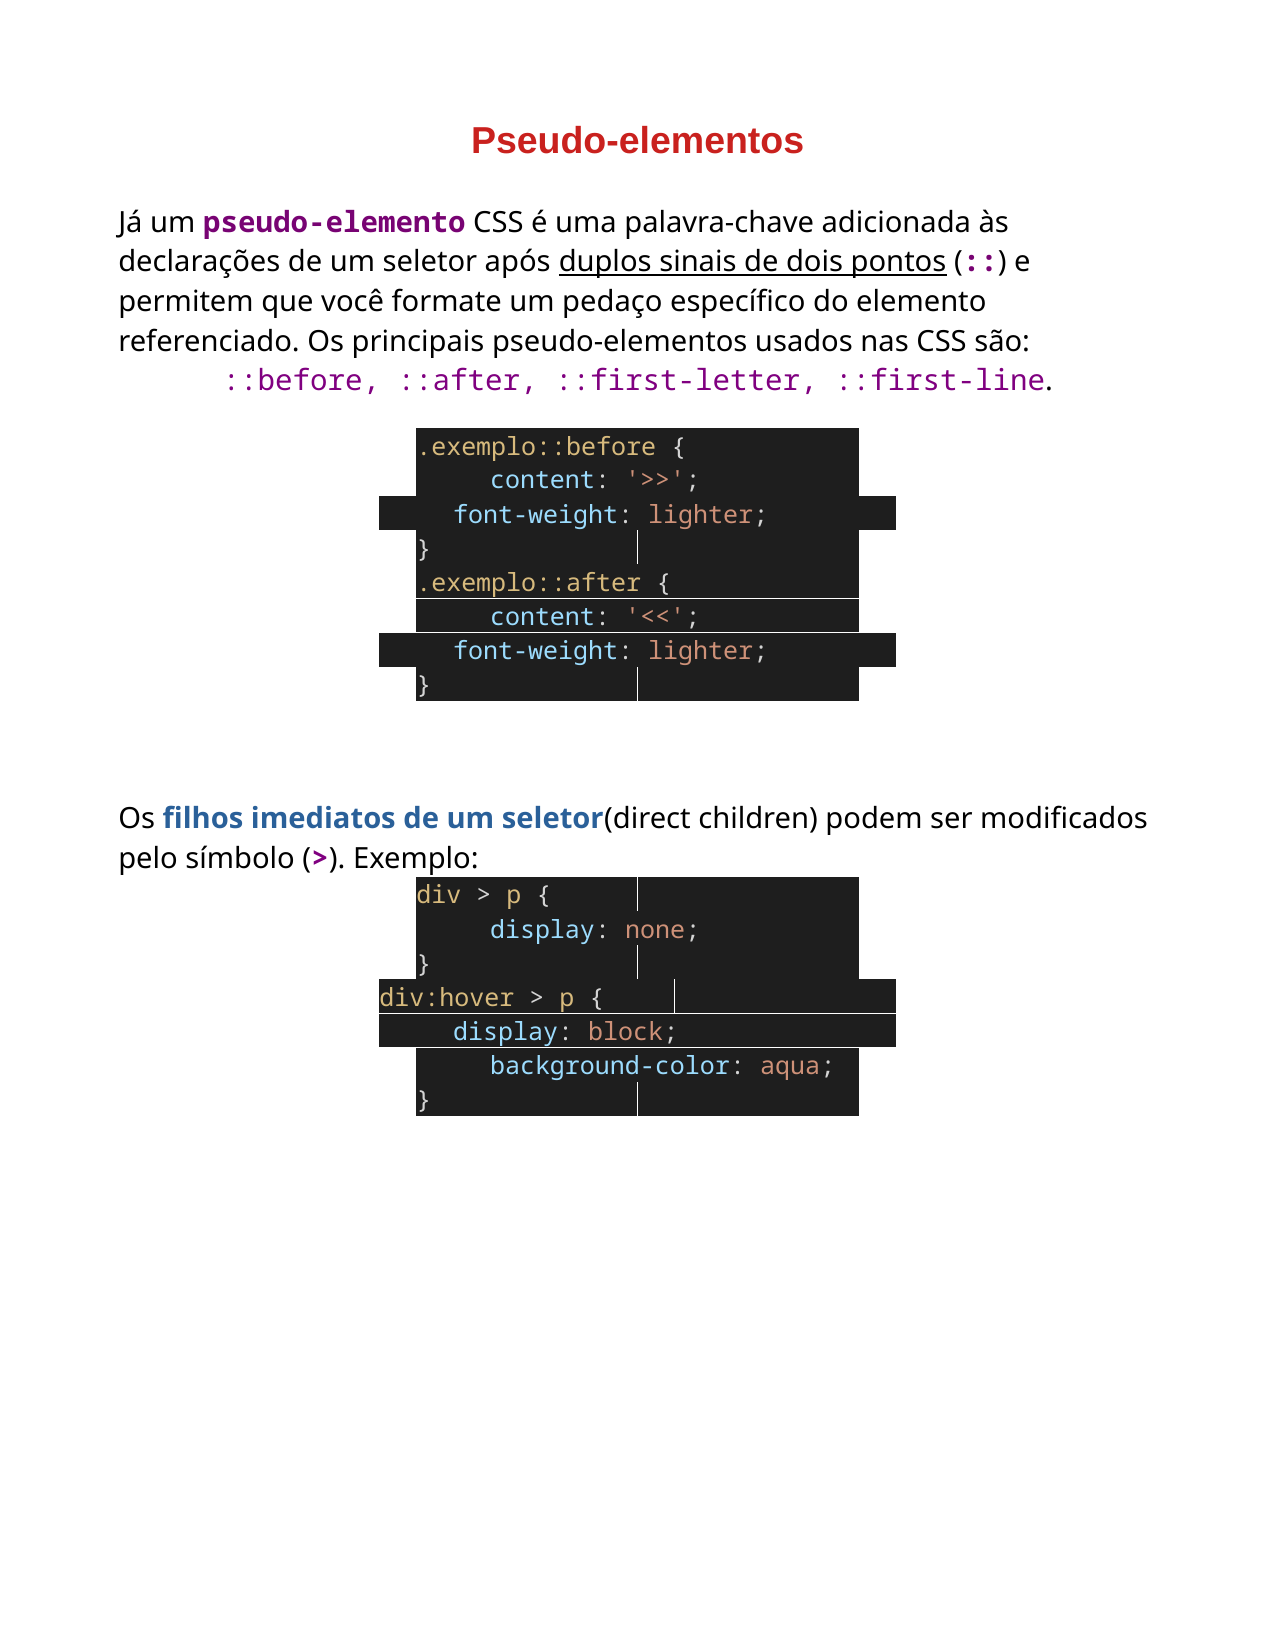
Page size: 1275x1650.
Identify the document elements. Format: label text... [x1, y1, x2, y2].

text content: '>>'; [118, 462, 1157, 496]
text ::before, ::after, ::first-letter, ::first-line. [118, 360, 1157, 399]
text } [118, 1082, 1157, 1116]
text .exemplo::before { [118, 428, 1157, 462]
text background-color: aqua; [118, 1047, 1157, 1082]
text display: none; [118, 911, 1157, 945]
text div:hover > p { [118, 979, 1157, 1013]
text content: '<<'; [118, 598, 1157, 632]
text .exemplo::after { [118, 564, 1157, 598]
text } [118, 945, 1157, 979]
text font-weight: lighter; [118, 632, 1157, 667]
text } [118, 530, 1157, 564]
text Já um pseudo-elemento CSS é uma palavra-chave adicionada às declarações de um seletor após duplos sinais de dois pontos (::) e permitem que você formate um pedaço específico do elemento referenciado. Os principais pseudo-elementos usados nas CSS são: [118, 201, 1157, 360]
text div > p { [118, 877, 1157, 911]
text Os filhos imediatos de um seletor(direct children) podem ser modificados pelo símbolo (>). Exemplo: [118, 798, 1157, 877]
text display: block; [118, 1013, 1157, 1047]
text font-weight: lighter; [118, 496, 1157, 530]
text Pseudo-elementos [118, 118, 1157, 161]
text } [118, 667, 1157, 701]
